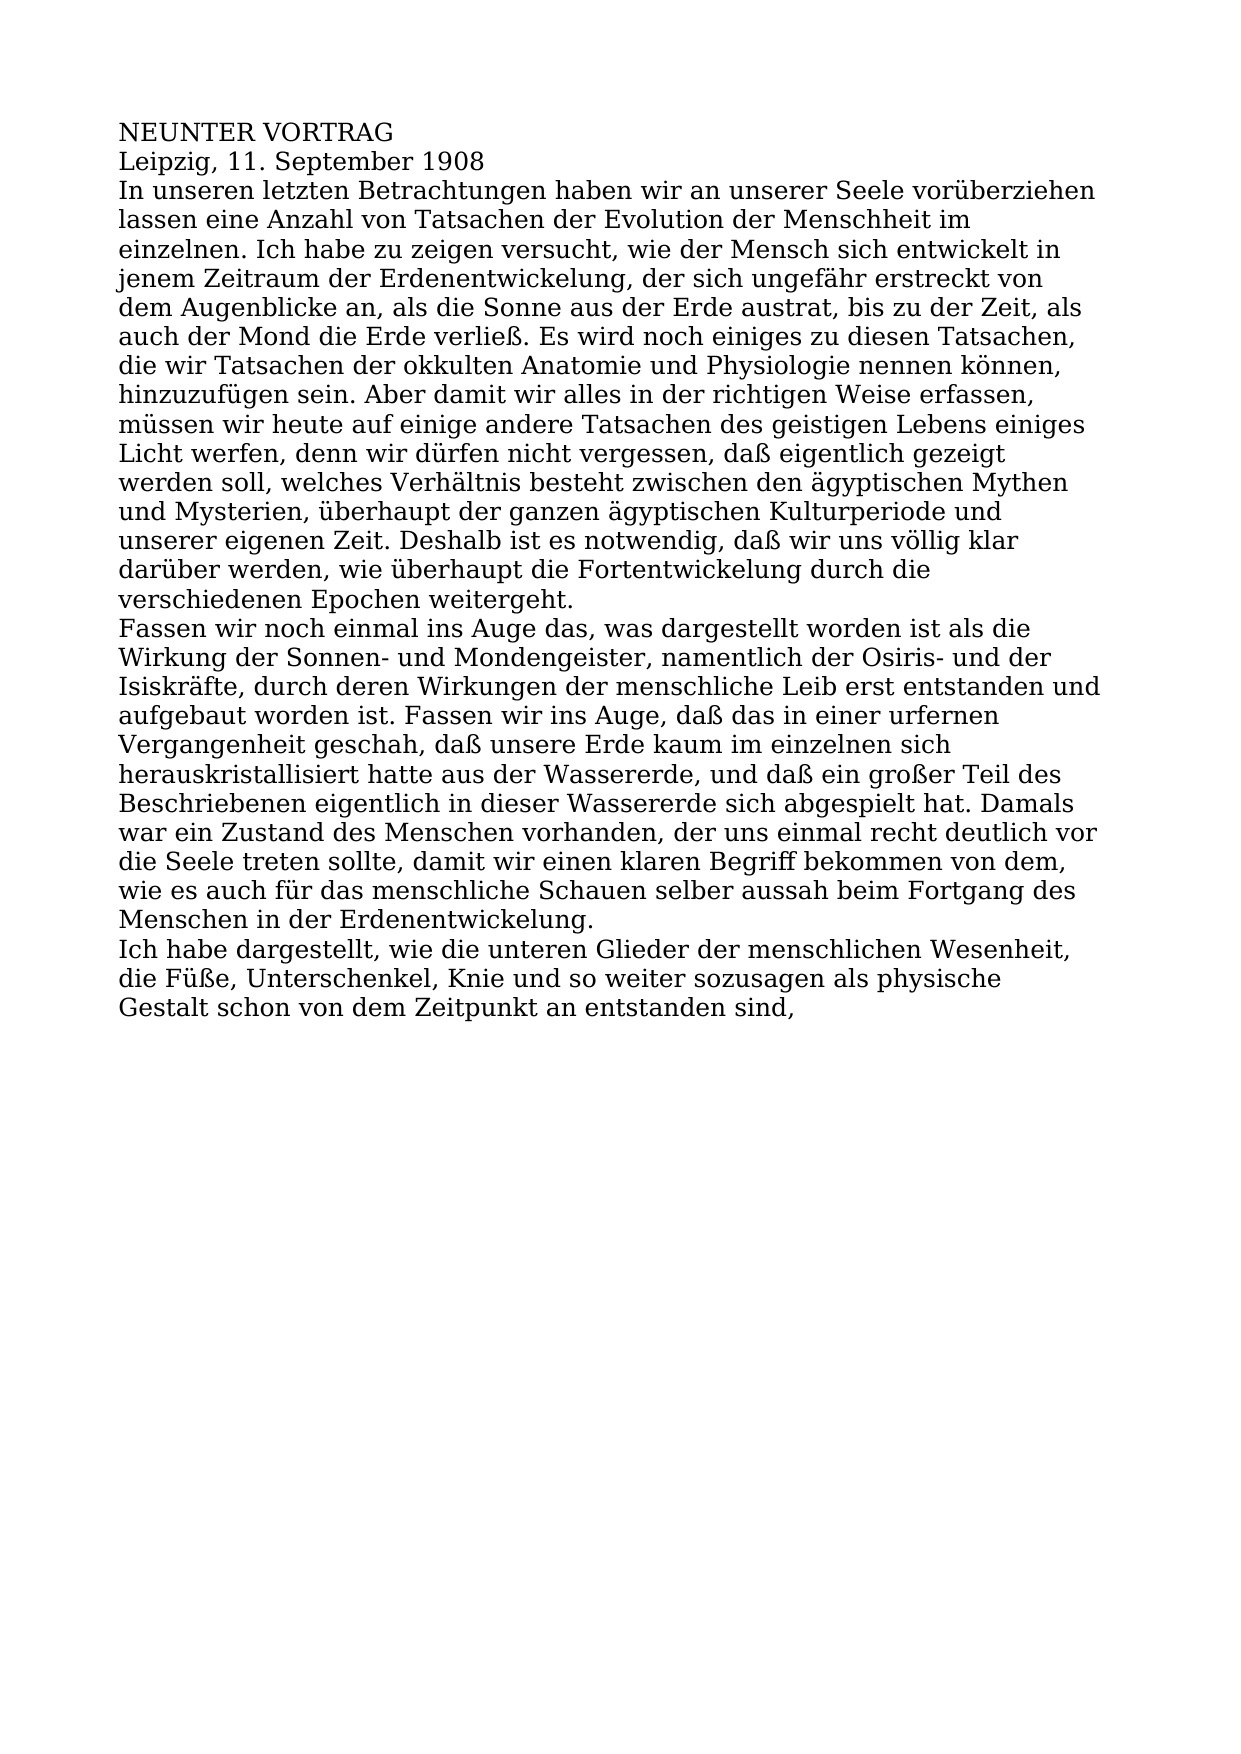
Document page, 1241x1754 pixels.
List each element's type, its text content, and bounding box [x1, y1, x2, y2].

text die Füße, Unterschenkel, Knie und so weiter sozusagen als physische [118, 964, 1122, 993]
text Licht werfen, denn wir dürfen nicht vergessen, daß eigentlich gezeigt [118, 439, 1122, 468]
text Wirkung der Sonnen- und Mondengeister, namentlich der Osiris- und der [118, 643, 1122, 672]
text Fassen wir noch einmal ins Auge das, was dargestellt worden ist als die [118, 614, 1122, 643]
text die wir Tatsachen der okkulten Anatomie und Physiologie nennen können, [118, 351, 1122, 381]
text müssen wir heute auf einige andere Tatsachen des geistigen Lebens einiges [118, 410, 1122, 439]
text werden soll, welches Verhältnis besteht zwischen den ägyptischen Mythen [118, 468, 1122, 497]
text dem Augenblicke an, als die Sonne aus der Erde austrat, bis zu der Zeit, als [118, 293, 1122, 322]
text einzelnen. Ich habe zu zeigen versucht, wie der Mensch sich entwickelt in [118, 235, 1122, 264]
text unserer eigenen Zeit. Deshalb ist es notwendig, daß wir uns völlig klar [118, 526, 1122, 556]
text herauskristallisiert hatte aus der Wassererde, und daß ein großer Teil des [118, 760, 1122, 789]
text In unseren letzten Betrachtungen haben wir an unserer Seele vorüberziehen [118, 176, 1122, 206]
text Menschen in der Erdenentwickelung. [118, 906, 1122, 935]
text jenem Zeitraum der Erdenentwickelung, der sich ungefähr erstreckt von [118, 264, 1122, 293]
text wie es auch für das menschliche Schauen selber aussah beim Fortgang des [118, 876, 1122, 906]
text die Seele treten sollte, damit wir einen klaren Begriff bekommen von dem, [118, 847, 1122, 876]
text Ich habe dargestellt, wie die unteren Glieder der menschlichen Wesenheit, [118, 935, 1122, 964]
text verschiedenen Epochen weitergeht. [118, 585, 1122, 614]
text Isiskräfte, durch deren Wirkungen der menschliche Leib erst entstanden und [118, 672, 1122, 701]
text Beschriebenen eigentlich in dieser Wassererde sich abgespielt hat. Damals [118, 789, 1122, 818]
text war ein Zustand des Menschen vorhanden, der uns einmal recht deutlich vor [118, 818, 1122, 847]
text Leipzig, 11. September 1908 [118, 147, 1122, 176]
text darüber werden, wie überhaupt die Fortentwickelung durch die [118, 556, 1122, 585]
text und Mysterien, überhaupt der ganzen ägyptischen Kulturperiode und [118, 497, 1122, 526]
text hinzuzufügen sein. Aber damit wir alles in der richtigen Weise erfassen, [118, 381, 1122, 410]
text Gestalt schon von dem Zeitpunkt an entstanden sind, [118, 993, 1122, 1022]
text aufgebaut worden ist. Fassen wir ins Auge, daß das in einer urfernen [118, 701, 1122, 731]
text NEUNTER VORTRAG [118, 118, 1122, 147]
text lassen eine Anzahl von Tatsachen der Evolution der Menschheit im [118, 206, 1122, 235]
text auch der Mond die Erde verließ. Es wird noch einiges zu diesen Tatsachen, [118, 322, 1122, 351]
text Vergangenheit geschah, daß unsere Erde kaum im einzelnen sich [118, 731, 1122, 760]
